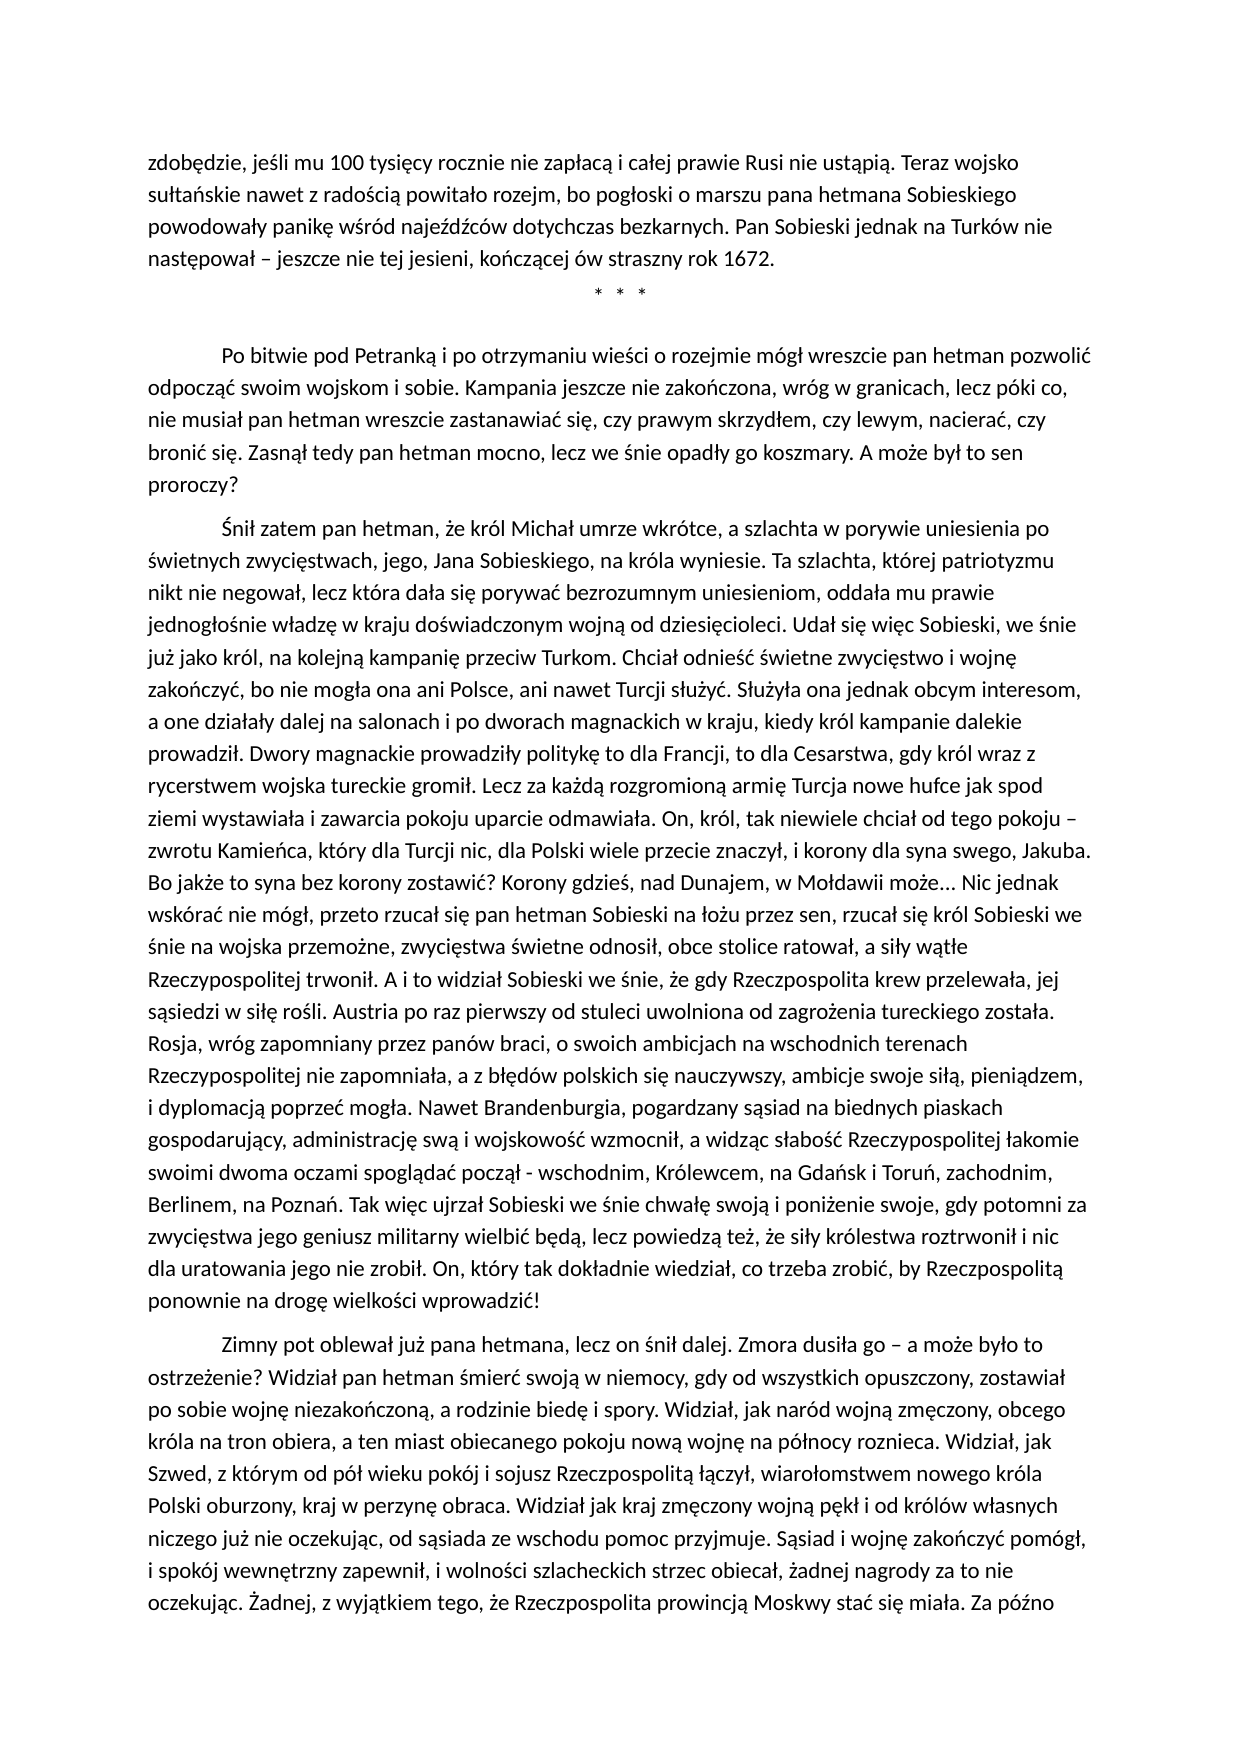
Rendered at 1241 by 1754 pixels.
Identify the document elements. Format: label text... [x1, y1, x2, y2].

text Po bitwie pod Petranką i po otrzymaniu wieści o rozejmie mógł wreszcie pan hetman pozwolić odpocząć swoim wojskom i sobie. Kampania jeszcze nie zakończona, wróg w granicach, lecz póki co, nie musiał pan hetman wreszcie zastanawiać się, czy prawym skrzydłem, czy lewym, nacierać, czy bronić się. Zasnął tedy pan hetman mocno, lecz we śnie opadły go koszmary. A może był to sen proroczy? [148, 341, 1093, 498]
text zdobędzie, jeśli mu 100 tysięcy rocznie nie zapłacą i całej prawie Rusi nie ustąpią. Teraz wojsko sułtańskie nawet z radością powitało rozejm, bo pogłoski o marszu pana hetmana Sobieskiego powodowały panikę wśród najeźdźców dotychczas bezkarnych. Pan Sobieski jednak na Turków nie następował – jeszcze nie tej jesieni, kończącej ów straszny rok 1672. [148, 148, 1093, 272]
text Zimny pot oblewał już pana hetmana, lecz on śnił dalej. Zmora dusiła go – a może było to ostrzeżenie? Widział pan hetman śmierć swoją w niemocy, gdy od wszystkich opuszczony, zostawiał po sobie wojnę niezakończoną, a rodzinie biedę i spory. Widział, jak naród wojną zmęczony, obcego króla na tron obiera, a ten miast obiecanego pokoju nową wojnę na północy roznieca. Widział, jak Szwed, z którym od pół wieku pokój i sojusz Rzeczpospolitą łączył, wiarołomstwem nowego króla Polski oburzony, kraj w perzynę obraca. Widział jak kraj zmęczony wojną pękł i od królów własnych niczego już nie oczekując, od sąsiada ze wschodu pomoc przyjmuje. Sąsiad i wojnę zakończyć pomógł, i spokój wewnętrzny zapewnił, i wolności szlacheckich strzec obiecał, żadnej nagrody za to nie oczekując. Żadnej, z wyjątkiem tego, że Rzeczpospolita prowincją Moskwy stać się miała. Za późno [148, 1331, 1093, 1616]
text * * * [148, 282, 1093, 310]
text Śnił zatem pan hetman, że król Michał umrze wkrótce, a szlachta w porywie uniesienia po świetnych zwycięstwach, jego, Jana Sobieskiego, na króla wyniesie. Ta szlachta, której patriotyzmu nikt nie negował, lecz która dała się porywać bezrozumnym uniesieniom, oddała mu prawie jednogłośnie władzę w kraju doświadczonym wojną od dziesięcioleci. Udał się więc Sobieski, we śnie już jako król, na kolejną kampanię przeciw Turkom. Chciał odnieść świetne zwycięstwo i wojnę zakończyć, bo nie mogła ona ani Polsce, ani nawet Turcji służyć. Służyła ona jednak obcym interesom, a one działały dalej na salonach i po dworach magnackich w kraju, kiedy król kampanie dalekie prowadził. Dwory magnackie prowadziły politykę to dla Francji, to dla Cesarstwa, gdy król wraz z rycerstwem wojska tureckie gromił. Lecz za każdą rozgromioną armię Turcja nowe hufce jak spod ziemi wystawiała i zawarcia pokoju uparcie odmawiała. On, król, tak niewiele chciał od tego pokoju – zwrotu Kamieńca, który dla Turcji nic, dla Polski wiele przecie znaczył, i korony dla syna swego, Jakuba. Bo jakże to syna bez korony zostawić? Korony gdzieś, nad Dunajem, w Mołdawii może... Nic jednak wskórać nie mógł, przeto rzucał się pan hetman Sobieski na łożu przez sen, rzucał się król Sobieski we śnie na wojska przemożne, zwycięstwa świetne odnosił, obce stolice ratował, a siły wątłe Rzeczypospolitej trwonił. A i to widział Sobieski we śnie, że gdy Rzeczpospolita krew przelewała, jej sąsiedzi w siłę rośli. Austria po raz pierwszy od stuleci uwolniona od zagrożenia tureckiego została. Rosja, wróg zapomniany przez panów braci, o swoich ambicjach na wschodnich terenach Rzeczypospolitej nie zapomniała, a z błędów polskich się nauczywszy, ambicje swoje siłą, pieniądzem, i dyplomacją poprzeć mogła. Nawet Brandenburgia, pogardzany sąsiad na biednych piaskach gospodarujący, administrację swą i wojskowość wzmocnił, a widząc słabość Rzeczypospolitej łakomie swoimi dwoma oczami spoglądać począł - wschodnim, Królewcem, na Gdańsk i Toruń, zachodnim, Berlinem, na Poznań. Tak więc ujrzał Sobieski we śnie chwałę swoją i poniżenie swoje, gdy potomni za zwycięstwa jego geniusz militarny wielbić będą, lecz powiedzą też, że siły królestwa roztrwonił i nic dla uratowania jego nie zrobił. On, który tak dokładnie wiedział, co trzeba zrobić, by Rzeczpospolitą ponownie na drogę wielkości wprowadzić! [148, 514, 1093, 1314]
